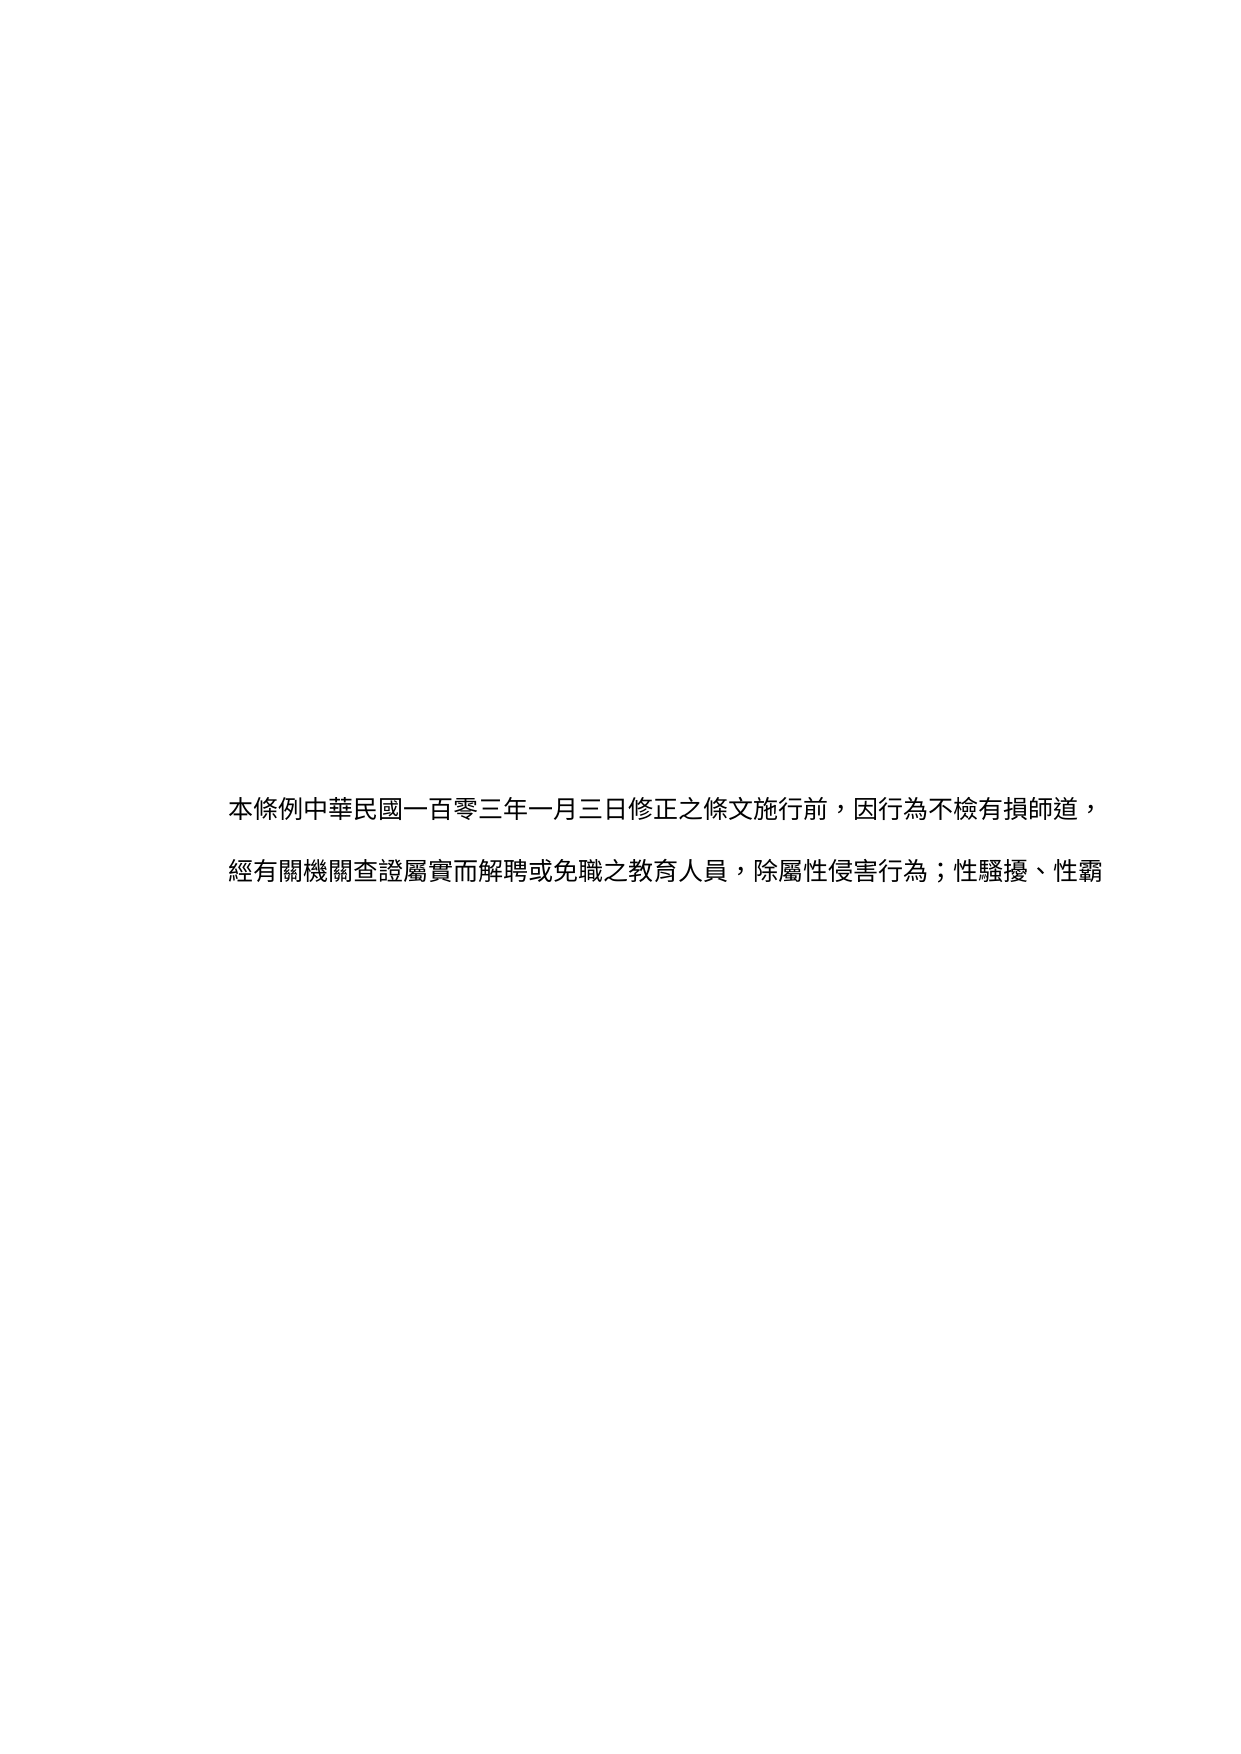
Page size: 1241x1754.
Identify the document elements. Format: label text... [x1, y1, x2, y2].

text 本條例中華民國一百零三年一月三日修正之條文施行前，因行為不檢有損師道，經有關機關查證屬實而解聘或免職之教育人員，除屬性侵害行為；性騷擾、性霸 [229, 766, 1122, 891]
